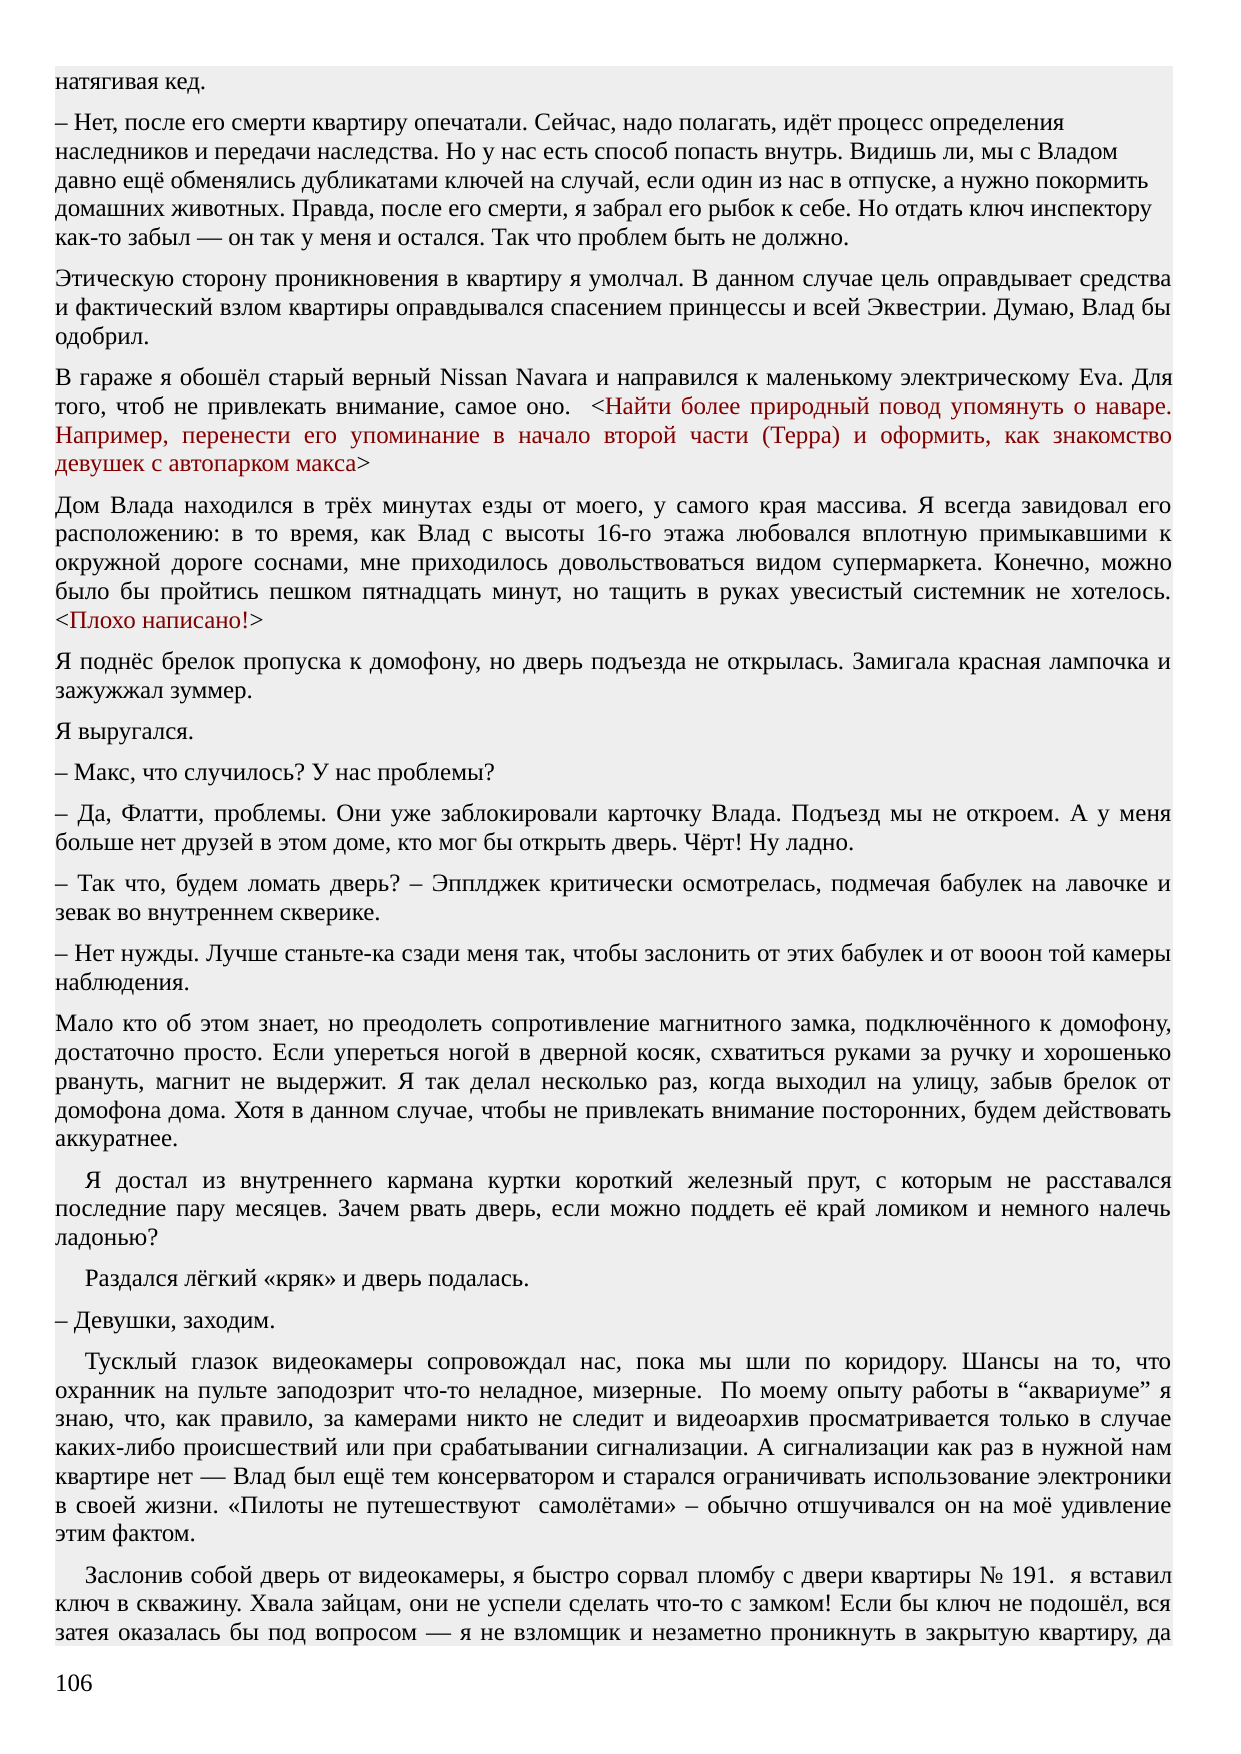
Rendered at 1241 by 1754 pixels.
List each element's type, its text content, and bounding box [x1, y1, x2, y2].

text – Макс, что случилось? У нас проблемы? [55, 757, 1173, 786]
text Я достал из внутреннего кармана куртки короткий железный прут, с которым не расставался последние пару месяцев. Зачем рвать дверь, если можно поддеть её край ломиком и немного налечь ладонью? [55, 1165, 1173, 1251]
text Дом Влада находился в трёх минутах езды от моего, у самого края массива. Я всегда завидовал его расположению: в то время, как Влад с высоты 16-го этажа любовался вплотную примыкавшими к окружной дороге соснами, мне приходилось довольствоваться видом супермаркета. Конечно, можно было бы пройтись пешком пятнадцать минут, но тащить в руках увесистый системник не хотелось. <Плохо написано!> [55, 490, 1173, 633]
text Тусклый глазок видеокамеры сопровождал нас, пока мы шли по коридору. Шансы на то, что охранник на пульте заподозрит что-то неладное, мизерные. По моему опыту работы в “аквариуме” я знаю, что, как правило, за камерами никто не следит и видеоархив просматривается только в случае каких-либо происшествий или при срабатывании сигнализации. А сигнализации как раз в нужной нам квартире нет — Влад был ещё тем консерватором и старался ограничивать использование электроники в своей жизни. «Пилоты не путешествуют самолётами» – обычно отшучивался он на моё удивление этим фактом. [55, 1346, 1173, 1547]
text Я поднёс брелок пропуска к домофону, но дверь подъезда не открылась. Замигала красная лампочка и зажужжал зуммер. [55, 646, 1173, 703]
text – Нет, после его смерти квартиру опечатали. Сейчас, надо полагать, идёт процесс определения наследников и передачи наследства. Но у нас есть способ попасть внутрь. Видишь ли, мы с Владом давно ещё обменялись дубликатами ключей на случай, если один из нас в отпуске, а нужно покормить домашних животных. Правда, после его смерти, я забрал его рыбок к себе. Но отдать ключ инспектору как-то забыл — он так у меня и остался. Так что проблем быть не должно. [55, 107, 1173, 251]
text Этическую сторону проникновения в квартиру я умолчал. В данном случае цель оправдывает средства и фактический взлом квартиры оправдывался спасением принцессы и всей Эквестрии. Думаю, Влад бы одобрил. [55, 263, 1173, 350]
text натягивая кед. [55, 66, 1173, 95]
text – Да, Флатти, проблемы. Они уже заблокировали карточку Влада. Подъезд мы не откроем. А у меня больше нет друзей в этом доме, кто мог бы открыть дверь. Чёрт! Ну ладно. [55, 798, 1173, 856]
list Мало кто об этом знает, но преодолеть сопротивление магнитного замка, подключённого к домофону, достаточно просто. Если упереться ногой в дверной косяк, схватиться руками за ручку и хорошенько рвануть, магнит не выдержит. Я так делал несколько раз, когда выходил на улицу, забыв брелок от домофона дома. Хотя в данном случае, чтобы не привлекать внимание посторонних, будем действовать аккуратнее. [55, 1008, 1173, 1152]
text – Девушки, заходим. [55, 1305, 1173, 1333]
text – Так что, будем ломать дверь? – Эпплджек критически осмотрелась, подмечая бабулек на лавочке и зевак во внутреннем скверике. [55, 868, 1173, 926]
text В гараже я обошёл старый верный Nissan Navara и направился к маленькому электрическому Eva. Для того, чтоб не привлекать внимание, самое оно. <Найти более природный повод упомянуть о наваре. Например, перенести его упоминание в начало второй части (Терра) и оформить, как знакомство девушек с автопарком макса> [55, 362, 1173, 477]
text Заслонив собой дверь от видеокамеры, я быстро сорвал пломбу с двери квартиры № 191. я вставил ключ в скважину. Хвала зайцам, они не успели сделать что-то с замком! Если бы ключ не подошёл, вся затея оказалась бы под вопросом — я не взломщик и незаметно проникнуть в закрытую квартиру, да [55, 1560, 1173, 1646]
text Я выругался. [55, 716, 1173, 745]
text Раздался лёгкий «кряк» и дверь подалась. [55, 1263, 1173, 1292]
text – Нет нужды. Лучше станьте-ка сзади меня так, чтобы заслонить от этих бабулек и от вооон той камеры наблюдения. [55, 938, 1173, 996]
